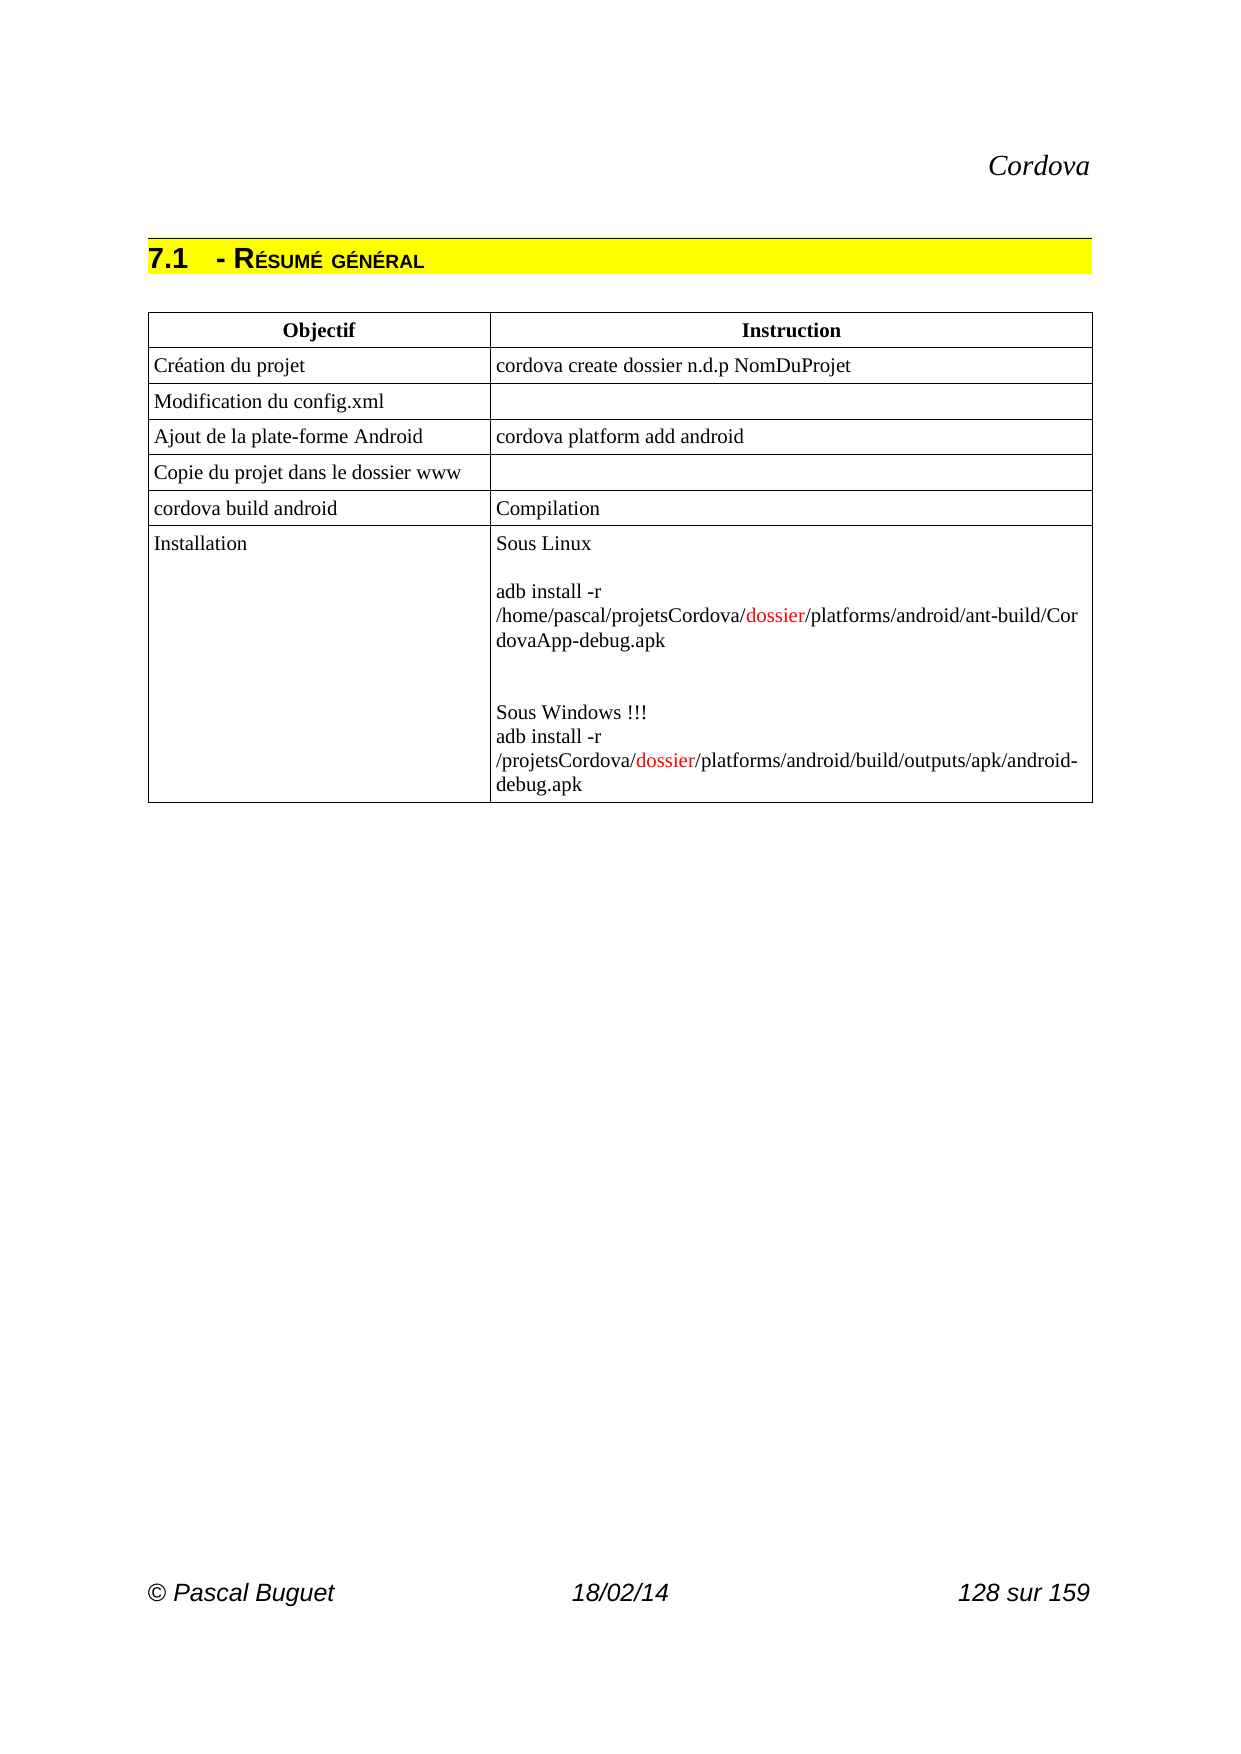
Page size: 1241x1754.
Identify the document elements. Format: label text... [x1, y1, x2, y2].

table_cell Sous Linux adb install -r /home/pascal/projetsCordova/dossier/platforms/android/ant-build/CordovaApp-debug.apk Sous Windows !!! adb install -r /projetsCordova/dossier/platforms/android/build/outputs/apk/android-debug.apk [491, 526, 1092, 802]
table_header Instruction [491, 313, 1092, 347]
table_cell cordova build android [149, 491, 490, 525]
subtitle - Résumé général [148, 239, 1092, 274]
table_cell Installation [149, 526, 490, 802]
table_cell cordova create dossier n.d.p NomDuProjet [491, 348, 1092, 383]
table_cell [491, 384, 1092, 418]
table_cell Modification du config.xml [149, 384, 490, 418]
table_cell Copie du projet dans le dossier www [149, 455, 490, 490]
table_header Objectif [149, 313, 490, 347]
table_cell cordova platform add android [491, 420, 1092, 454]
table_cell [491, 455, 1092, 490]
table_cell Compilation [491, 491, 1092, 525]
table_cell Ajout de la plate-forme Android [149, 420, 490, 454]
table_cell Création du projet [149, 348, 490, 383]
